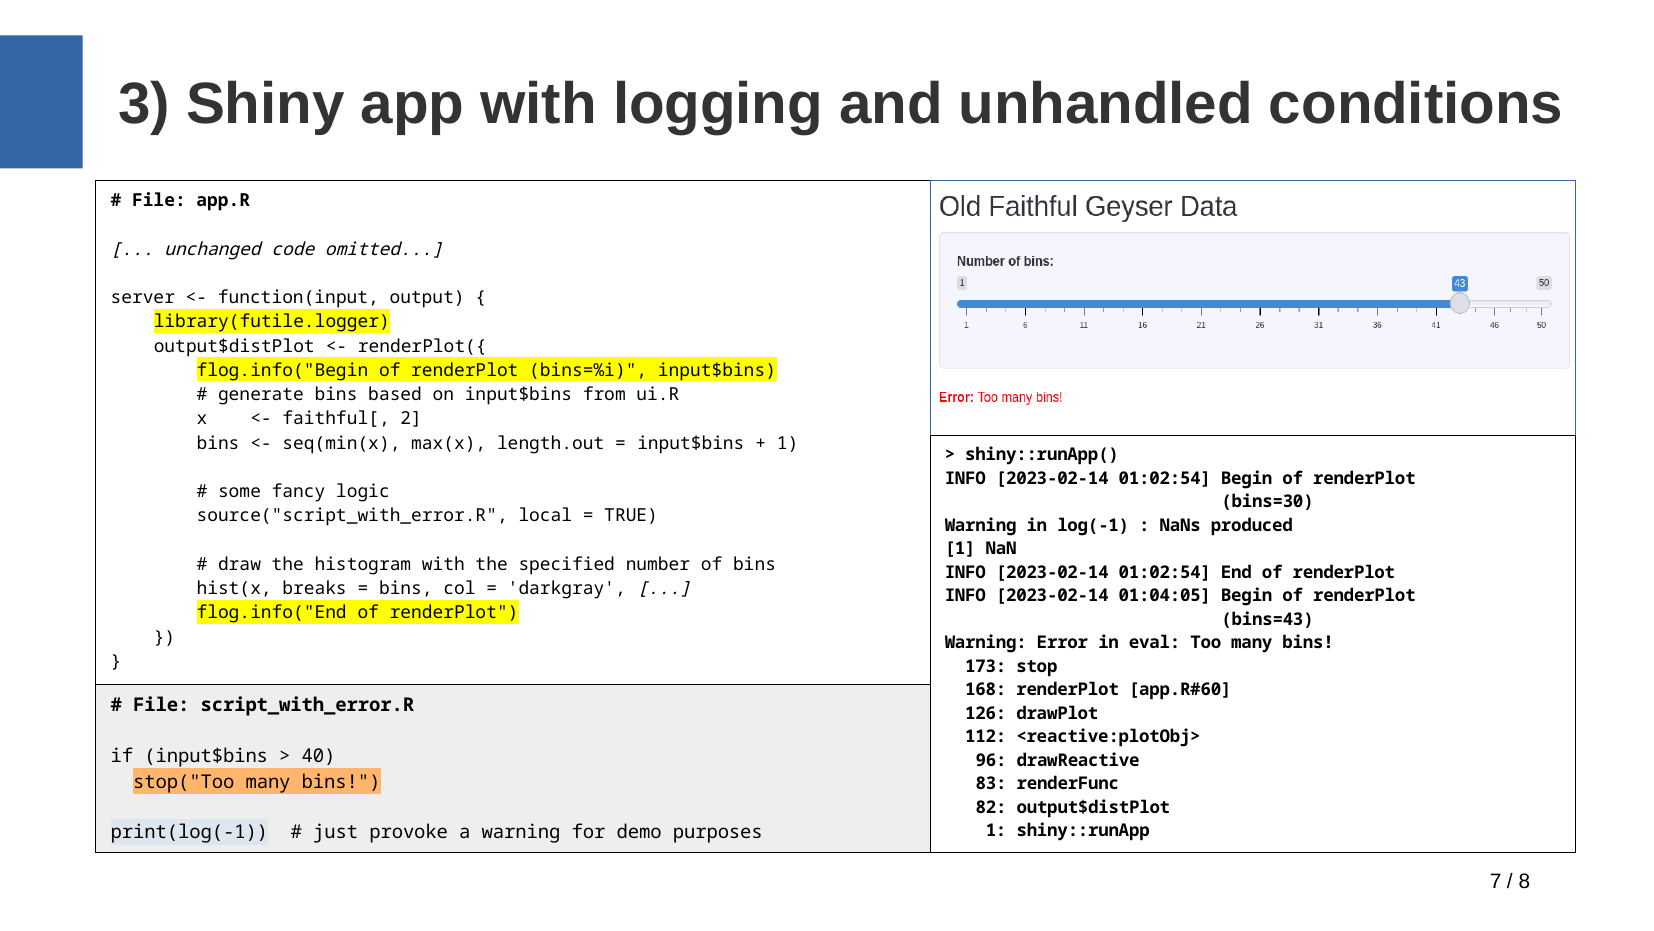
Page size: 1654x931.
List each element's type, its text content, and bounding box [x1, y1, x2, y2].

text_box > shiny::runApp() INFO [2023-02-14 01:02:54] Begin of renderPlot (bins=30) Warning in log(-1) : NaNs produced [1] NaN INFO [2023-02-14 01:02:54] End of renderPlot INFO [2023-02-14 01:04:05] Begin of renderPlot (bins=43) Warning: Error in eval: Too many bins! 173: stop 168: renderPlot [app.R#60] 126: drawPlot 112: <reactive:plotObj> 96: drawReactive 83: renderFunc 82: output$distPlot 1: shiny::runApp [930, 435, 1576, 853]
text_box # File: app.R [... unchanged code omitted...] server <- function(input, output) { library(futile.logger) output$distPlot <- renderPlot({ flog.info("Begin of renderPlot (bins=%i)", input$bins) # generate bins based on input$bins from ui.R x <- faithful[, 2] bins <- seq(min(x), max(x), length.out = input$bins + 1) # some fancy logic source("script_with_error.R", local = TRUE) # draw the histogram with the specified number of bins hist(x, breaks = bins, col = 'darkgray', [...] flog.info("End of renderPlot") }) } [95, 180, 930, 684]
picture [930, 179, 1576, 435]
text_box # File: script_with_error.R if (input$bins > 40) stop("Too many bins!") print(log(-1)) # just provoke a warning for demo purposes [95, 684, 931, 853]
title 3) Shiny app with logging and unhandled conditions [118, 37, 1621, 169]
